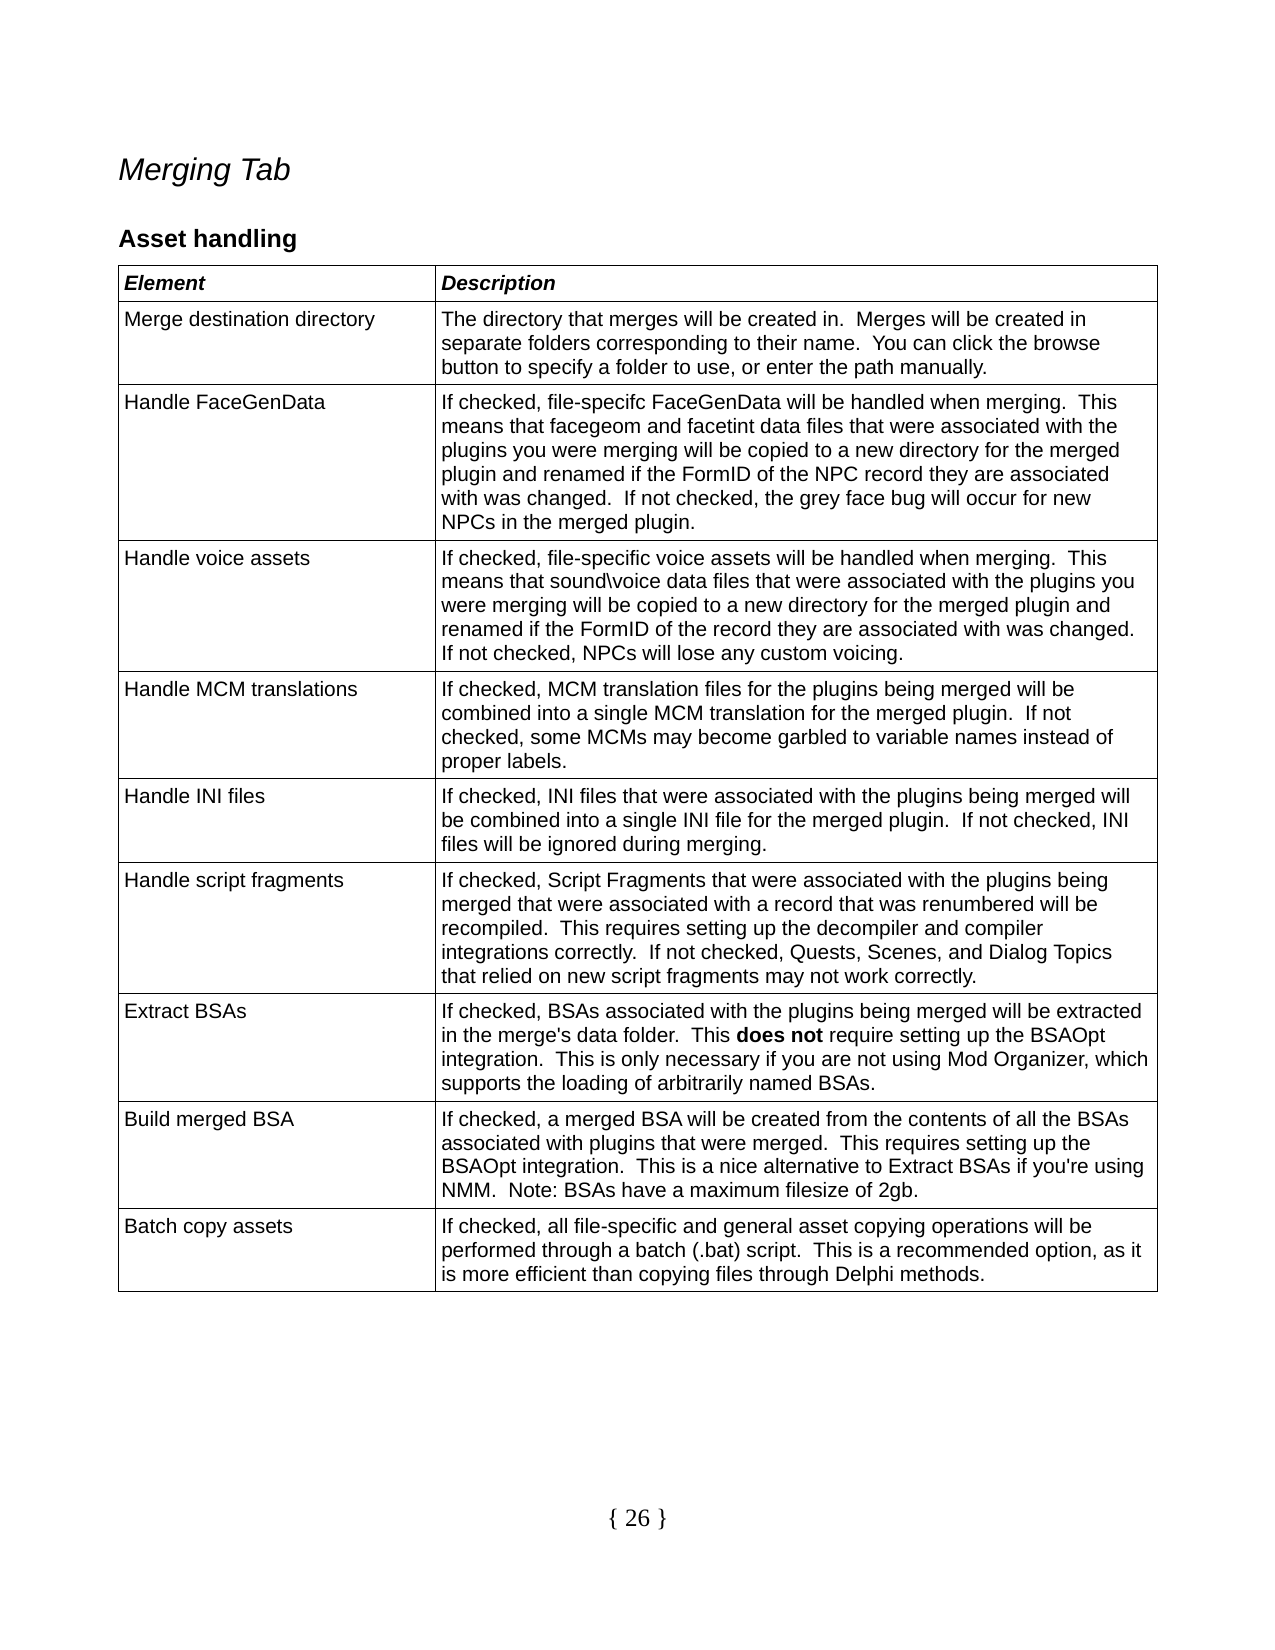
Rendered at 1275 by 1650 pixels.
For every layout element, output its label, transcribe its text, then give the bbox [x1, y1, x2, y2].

table_cell If checked, file-specifc FaceGenData will be handled when merging. This means that facegeom and facetint data files that were associated with the plugins you were merging will be copied to a new directory for the merged plugin and renamed if the FormID of the NPC record they are associated with was changed. If not checked, the grey face bug will occur for new NPCs in the merged plugin. [436, 385, 1157, 539]
table_cell Handle MCM translations [119, 672, 435, 778]
table_cell Extract BSAs [119, 994, 435, 1101]
table_cell If checked, a merged BSA will be created from the contents of all the BSAs associated with plugins that were merged. This requires setting up the BSAOpt integration. This is a nice alternative to Extract BSAs if you're using NMM. Note: BSAs have a maximum filesize of 2gb. [436, 1102, 1157, 1208]
subtitle Merging Tab [118, 151, 1157, 187]
table_cell If checked, Script Fragments that were associated with the plugins being merged that were associated with a record that was renumbered will be recompiled. This requires setting up the decompiler and compiler integrations correctly. If not checked, Quests, Scenes, and Dialog Topics that relied on new script fragments may not work correctly. [436, 863, 1157, 993]
table_cell If checked, MCM translation files for the plugins being merged will be combined into a single MCM translation for the merged plugin. If not checked, some MCMs may become garbled to variable names instead of proper labels. [436, 672, 1157, 778]
table_cell If checked, file-specific voice assets will be handled when merging. This means that sound\voice data files that were associated with the plugins you were merging will be copied to a new directory for the merged plugin and renamed if the FormID of the record they are associated with was changed. If not checked, NPCs will lose any custom voicing. [436, 541, 1157, 671]
table_cell Batch copy assets [119, 1209, 435, 1291]
table_header Element [119, 266, 435, 301]
table_cell If checked, BSAs associated with the plugins being merged will be extracted in the merge's data folder. This does not require setting up the BSAOpt integration. This is only necessary if you are not using Mod Organizer, which supports the loading of arbitrarily named BSAs. [436, 994, 1157, 1101]
table_header Description [436, 266, 1157, 301]
table_cell Merge destination directory [119, 302, 435, 384]
subtitle Asset handling [118, 224, 1157, 253]
table_cell Handle script fragments [119, 863, 435, 993]
table_cell The directory that merges will be created in. Merges will be created in separate folders corresponding to their name. You can click the browse button to specify a folder to use, or enter the path manually. [436, 302, 1157, 384]
table_cell Handle voice assets [119, 541, 435, 671]
table_cell If checked, all file-specific and general asset copying operations will be performed through a batch (.bat) script. This is a recommended option, as it is more efficient than copying files through Delphi methods. [436, 1209, 1157, 1291]
table_cell Build merged BSA [119, 1102, 435, 1208]
table_cell Handle INI files [119, 779, 435, 862]
table_cell Handle FaceGenData [119, 385, 435, 539]
table_cell If checked, INI files that were associated with the plugins being merged will be combined into a single INI file for the merged plugin. If not checked, INI files will be ignored during merging. [436, 779, 1157, 862]
